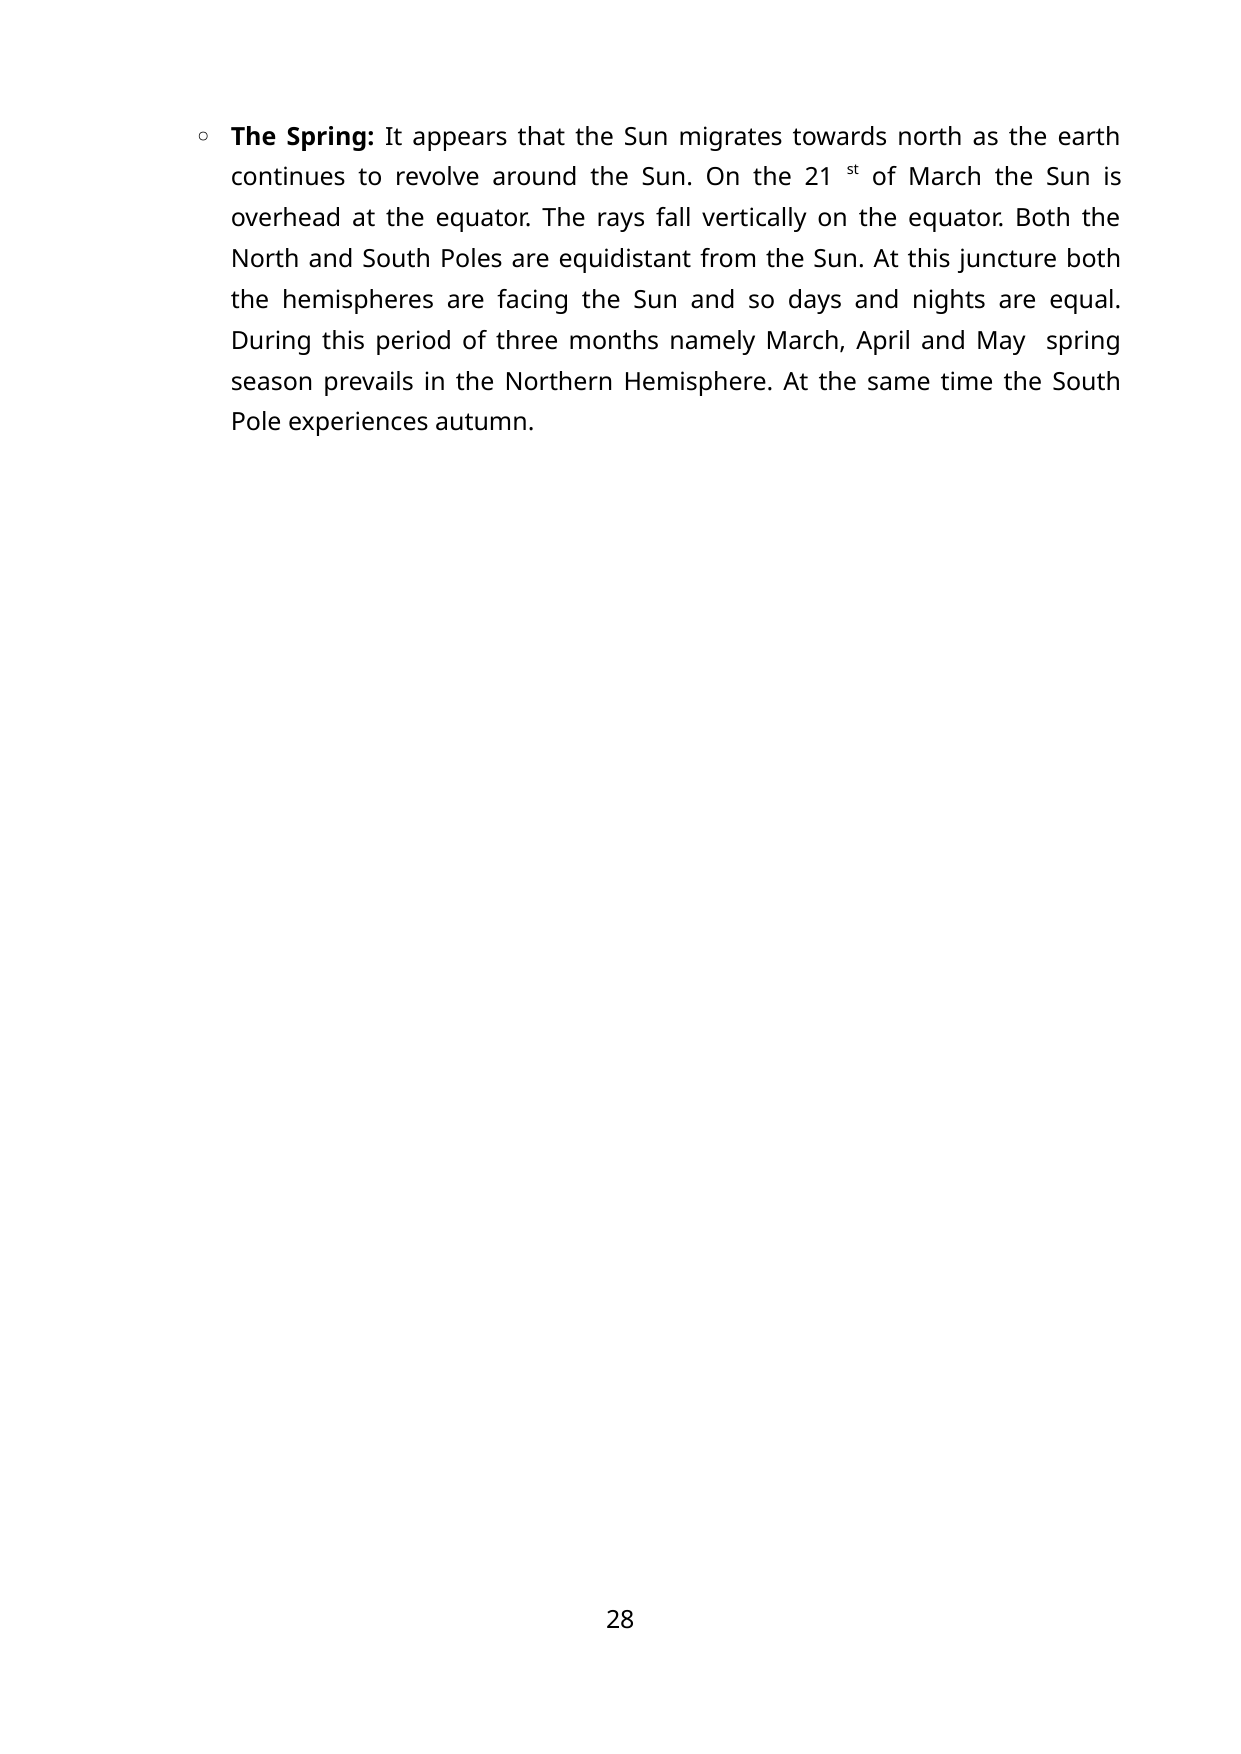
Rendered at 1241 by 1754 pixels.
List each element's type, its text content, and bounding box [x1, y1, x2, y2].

list The Spring: It appears that the Sun migrates towards north as the earth continues to revolve around the Sun. On the 21 st of March the Sun is overhead at the equator. The rays fall vertically on the equator. Both the North and South Poles are equidistant from the Sun. At this juncture both the hemispheres are facing the Sun and so days and nights are equal. During this period of three months namely March, April and May spring season prevails in the Northern Hemisphere. At the same time the South Pole experiences autumn. [193, 118, 1122, 438]
